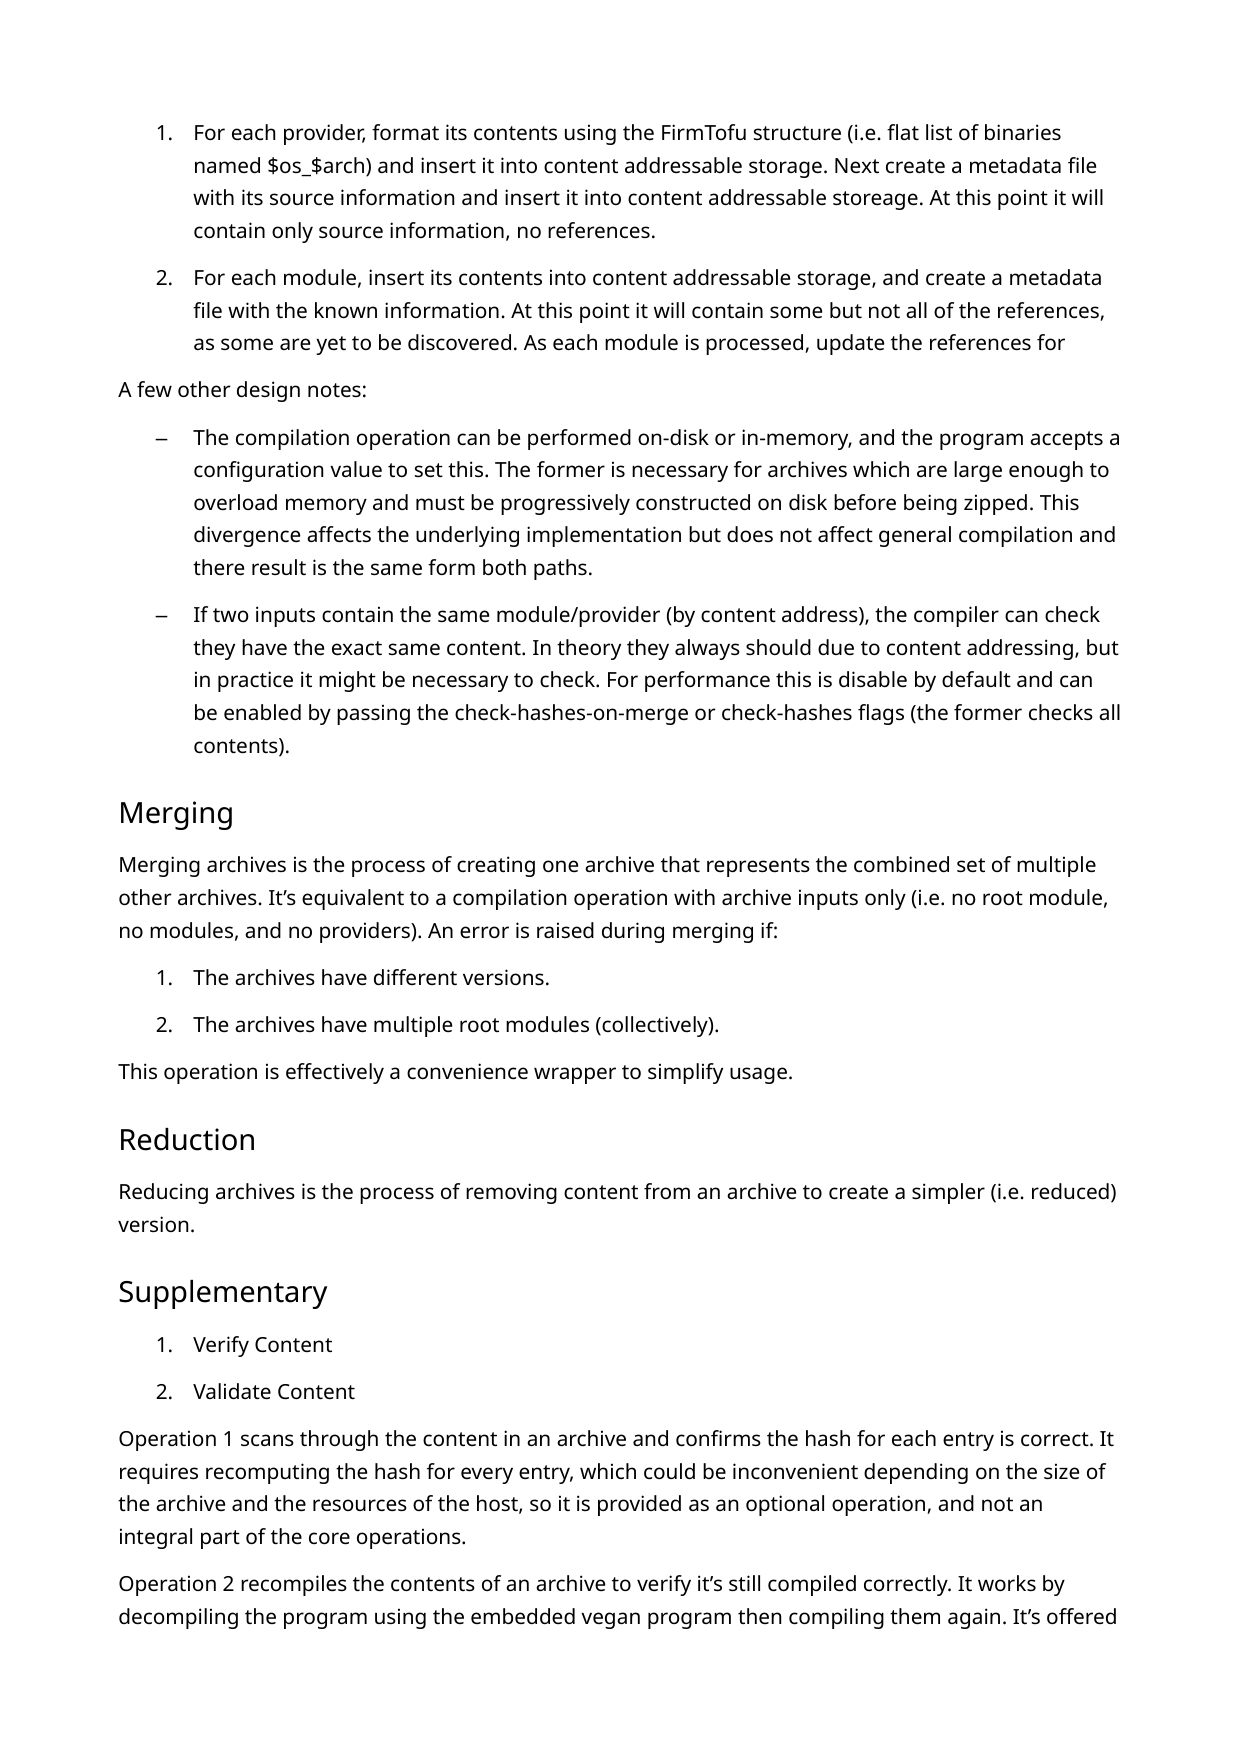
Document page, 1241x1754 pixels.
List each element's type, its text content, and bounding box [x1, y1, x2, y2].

text Operation 2 recompiles the contents of an archive to verify it’s still compiled correctly. It works by decompiling the program using the embedded vegan program then compiling them again. It’s offered [118, 1569, 1122, 1630]
text A few other design notes: [118, 376, 1122, 404]
subtitle Merging [118, 792, 1122, 832]
list Validate Content [156, 1377, 1122, 1405]
list The archives have different versions. [156, 963, 1122, 991]
subtitle Supplementary [118, 1272, 1122, 1311]
list Verify Content [156, 1330, 1122, 1358]
text This operation is effectively a convenience wrapper to simplify usage. [118, 1057, 1122, 1086]
text Reducing archives is the process of removing content from an archive to create a simpler (i.e. reduced) version. [118, 1177, 1122, 1238]
text Merging archives is the process of creating one archive that represents the combined set of multiple other archives. It’s equivalent to a compilation operation with archive inputs only (i.e. no root module, no modules, and no providers). An error is raised during merging if: [118, 851, 1122, 944]
list The archives have multiple root modules (collectively). [156, 1010, 1122, 1039]
list The compilation operation can be performed on-disk or in-memory, and the program accepts a configuration value to set this. The former is necessary for archives which are large enough to overload memory and must be progressively constructed on disk before being zipped. This divergence affects the underlying implementation but does not affect general compilation and there result is the same form both paths. [156, 423, 1122, 582]
list For each provider, format its contents using the FirmTofu structure (i.e. flat list of binaries named $os_$arch) and insert it into content addressable storage. Next create a metadata file with its source information and insert it into content addressable storeage. At this point it will contain only source information, no references. [156, 118, 1122, 244]
text Operation 1 scans through the content in an archive and confirms the hash for each entry is correct. It requires recomputing the hash for every entry, which could be inconvenient depending on the size of the archive and the resources of the host, so it is provided as an optional operation, and not an integral part of the core operations. [118, 1424, 1122, 1550]
list If two inputs contain the same module/provider (by content address), the compiler can check they have the exact same content. In theory they always should due to content addressing, but in practice it might be necessary to check. For performance this is disable by default and can be enabled by passing the check-hashes-on-merge or check-hashes flags (the former checks all contents). [156, 600, 1122, 759]
list For each module, insert its contents into content addressable storage, and create a metadata file with the known information. At this point it will contain some but not all of the references, as some are yet to be discovered. As each module is processed, update the references for [156, 263, 1122, 357]
subtitle Reduction [118, 1119, 1122, 1159]
